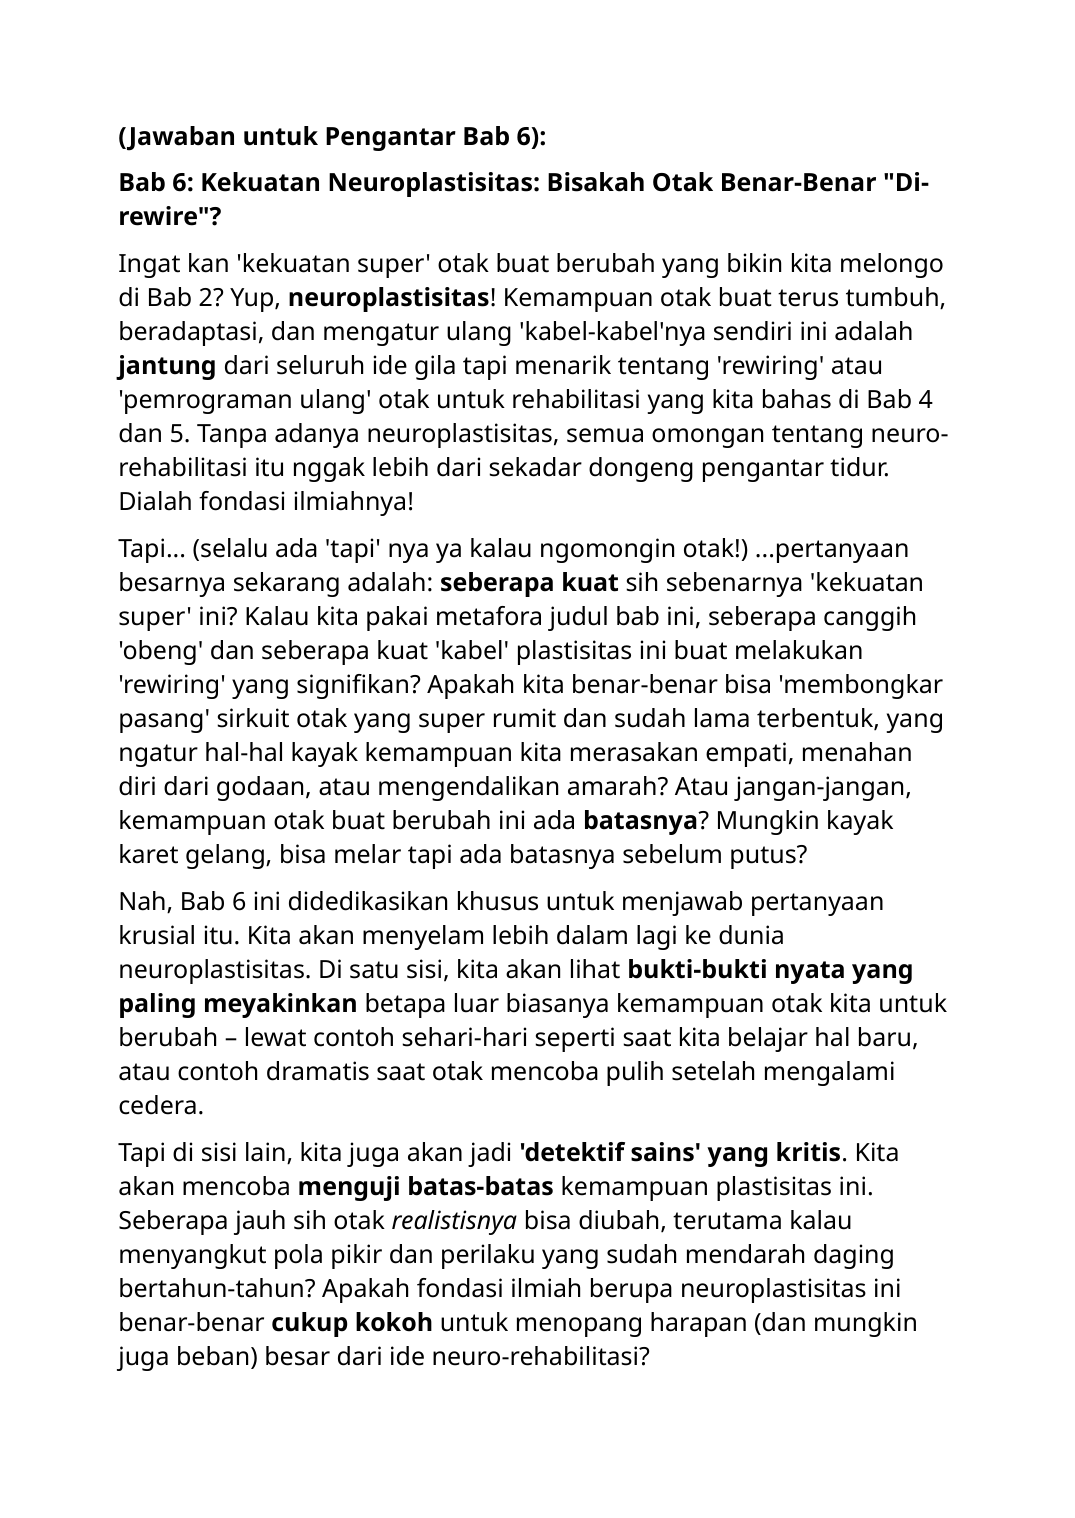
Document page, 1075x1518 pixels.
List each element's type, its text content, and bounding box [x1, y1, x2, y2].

text Tapi di sisi lain, kita juga akan jadi 'detektif sains' yang kritis. Kita akan mencoba menguji batas-batas kemampuan plastisitas ini. Seberapa jauh sih otak realistisnya bisa diubah, terutama kalau menyangkut pola pikir dan perilaku yang sudah mendarah daging bertahun-tahun? Apakah fondasi ilmiah berupa neuroplastisitas ini benar-benar cukup kokoh untuk menopang harapan (dan mungkin juga beban) besar dari ide neuro-rehabilitasi? [118, 1134, 957, 1373]
text Tapi... (selalu ada 'tapi' nya ya kalau ngomongin otak!) ...pertanyaan besarnya sekarang adalah: seberapa kuat sih sebenarnya 'kekuatan super' ini? Kalau kita pakai metafora judul bab ini, seberapa canggih 'obeng' dan seberapa kuat 'kabel' plastisitas ini buat melakukan 'rewiring' yang signifikan? Apakah kita benar-benar bisa 'membongkar pasang' sirkuit otak yang super rumit dan sudah lama terbentuk, yang ngatur hal-hal kayak kemampuan kita merasakan empati, menahan diri dari godaan, atau mengendalikan amarah? Atau jangan-jangan, kemampuan otak buat berubah ini ada batasnya? Mungkin kayak karet gelang, bisa melar tapi ada batasnya sebelum putus? [118, 530, 957, 871]
text Nah, Bab 6 ini didedikasikan khusus untuk menjawab pertanyaan krusial itu. Kita akan menyelam lebih dalam lagi ke dunia neuroplastisitas. Di satu sisi, kita akan lihat bukti-bukti nyata yang paling meyakinkan betapa luar biasanya kemampuan otak kita untuk berubah – lewat contoh sehari-hari seperti saat kita belajar hal baru, atau contoh dramatis saat otak mencoba pulih setelah mengalami cedera. [118, 883, 957, 1122]
text (Jawaban untuk Pengantar Bab 6): [118, 118, 957, 152]
text Ingat kan 'kekuatan super' otak buat berubah yang bikin kita melongo di Bab 2? Yup, neuroplastisitas! Kemampuan otak buat terus tumbuh, beradaptasi, dan mengatur ulang 'kabel-kabel'nya sendiri ini adalah jantung dari seluruh ide gila tapi menarik tentang 'rewiring' atau 'pemrograman ulang' otak untuk rehabilitasi yang kita bahas di Bab 4 dan 5. Tanpa adanya neuroplastisitas, semua omongan tentang neuro-rehabilitasi itu nggak lebih dari sekadar dongeng pengantar tidur. Dialah fondasi ilmiahnya! [118, 245, 957, 518]
text Bab 6: Kekuatan Neuroplastisitas: Bisakah Otak Benar-Benar "Di-rewire"? [118, 165, 957, 233]
